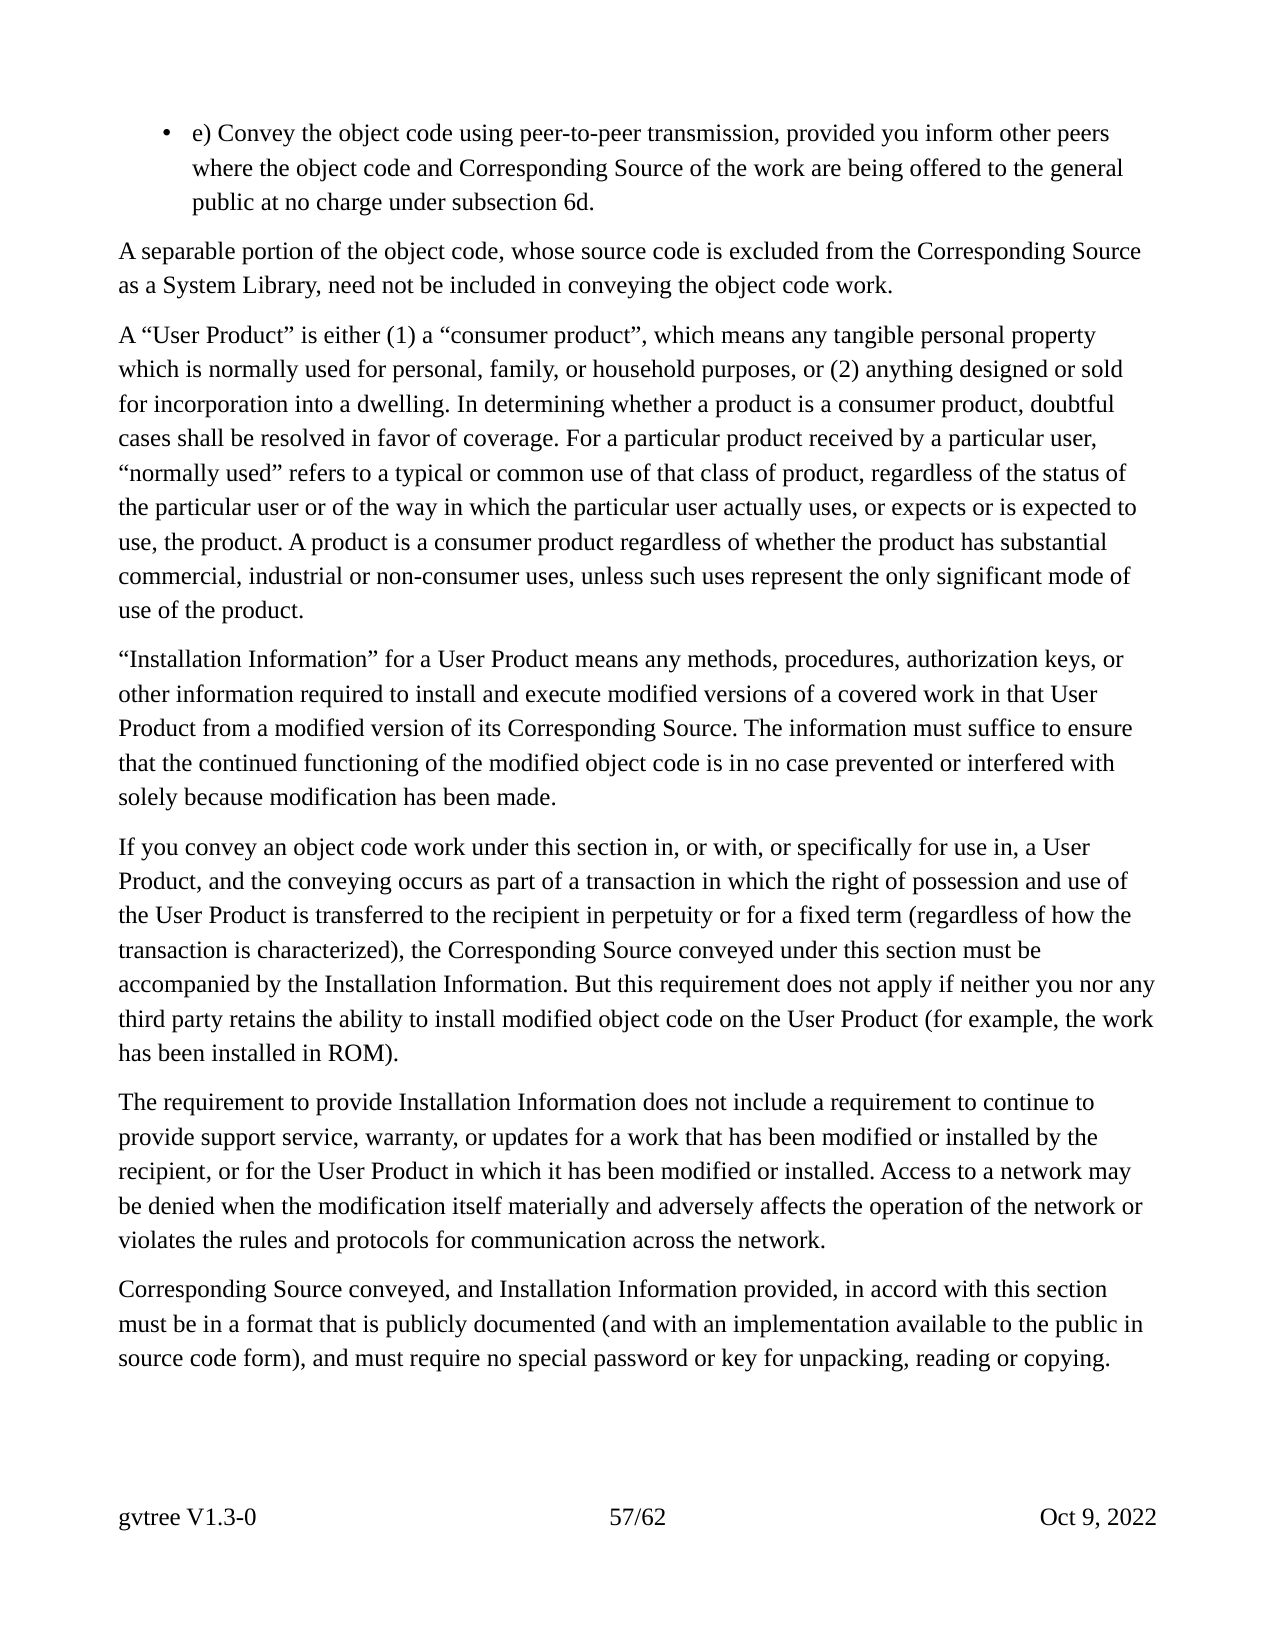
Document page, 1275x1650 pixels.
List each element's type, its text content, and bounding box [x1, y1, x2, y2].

text A “User Product” is either (1) a “consumer product”, which means any tangible personal property which is normally used for personal, family, or household purposes, or (2) anything designed or sold for incorporation into a dwelling. In determining whether a product is a consumer product, doubtful cases shall be resolved in favor of coverage. For a particular product received by a particular user, “normally used” refers to a typical or common use of that class of product, regardless of the status of the particular user or of the way in which the particular user actually uses, or expects or is expected to use, the product. A product is a consumer product regardless of whether the product has substantial commercial, industrial or non-consumer uses, unless such uses represent the only significant mode of use of the product. [118, 320, 1157, 624]
text A separable portion of the object code, whose source code is excluded from the Corresponding Source as a System Library, need not be included in conveying the object code work. [118, 236, 1157, 299]
text The requirement to provide Installation Information does not include a requirement to continue to provide support service, warranty, or updates for a work that has been modified or installed by the recipient, or for the User Product in which it has been modified or installed. Access to a network may be denied when the modification itself materially and adversely affects the operation of the network or violates the rules and protocols for communication across the network. [118, 1087, 1157, 1254]
text “Installation Information” for a User Product means any methods, procedures, authorization keys, or other information required to install and execute modified versions of a covered work in that User Product from a modified version of its Corresponding Source. The information must suffice to ensure that the continued functioning of the modified object code is in no case prevented or interfered with solely because modification has been made. [118, 644, 1157, 811]
text If you convey an object code work under this section in, or with, or specifically for use in, a User Product, and the conveying occurs as part of a transaction in which the right of possession and use of the User Product is transferred to the recipient in perpetuity or for a fixed term (regardless of how the transaction is characterized), the Corresponding Source conveyed under this section must be accompanied by the Installation Information. But this requirement does not apply if neither you nor any third party retains the ability to install modified object code on the User Product (for example, the work has been installed in ROM). [118, 832, 1157, 1067]
list e) Convey the object code using peer-to-peer transmission, provided you inform other peers where the object code and Corresponding Source of the work are being offered to the general public at no charge under subsection 6d. [162, 118, 1157, 216]
text Corresponding Source conveyed, and Installation Information provided, in accord with this section must be in a format that is publicly documented (and with an implementation available to the public in source code form), and must require no special password or key for unpacking, reading or copying. [118, 1274, 1157, 1372]
